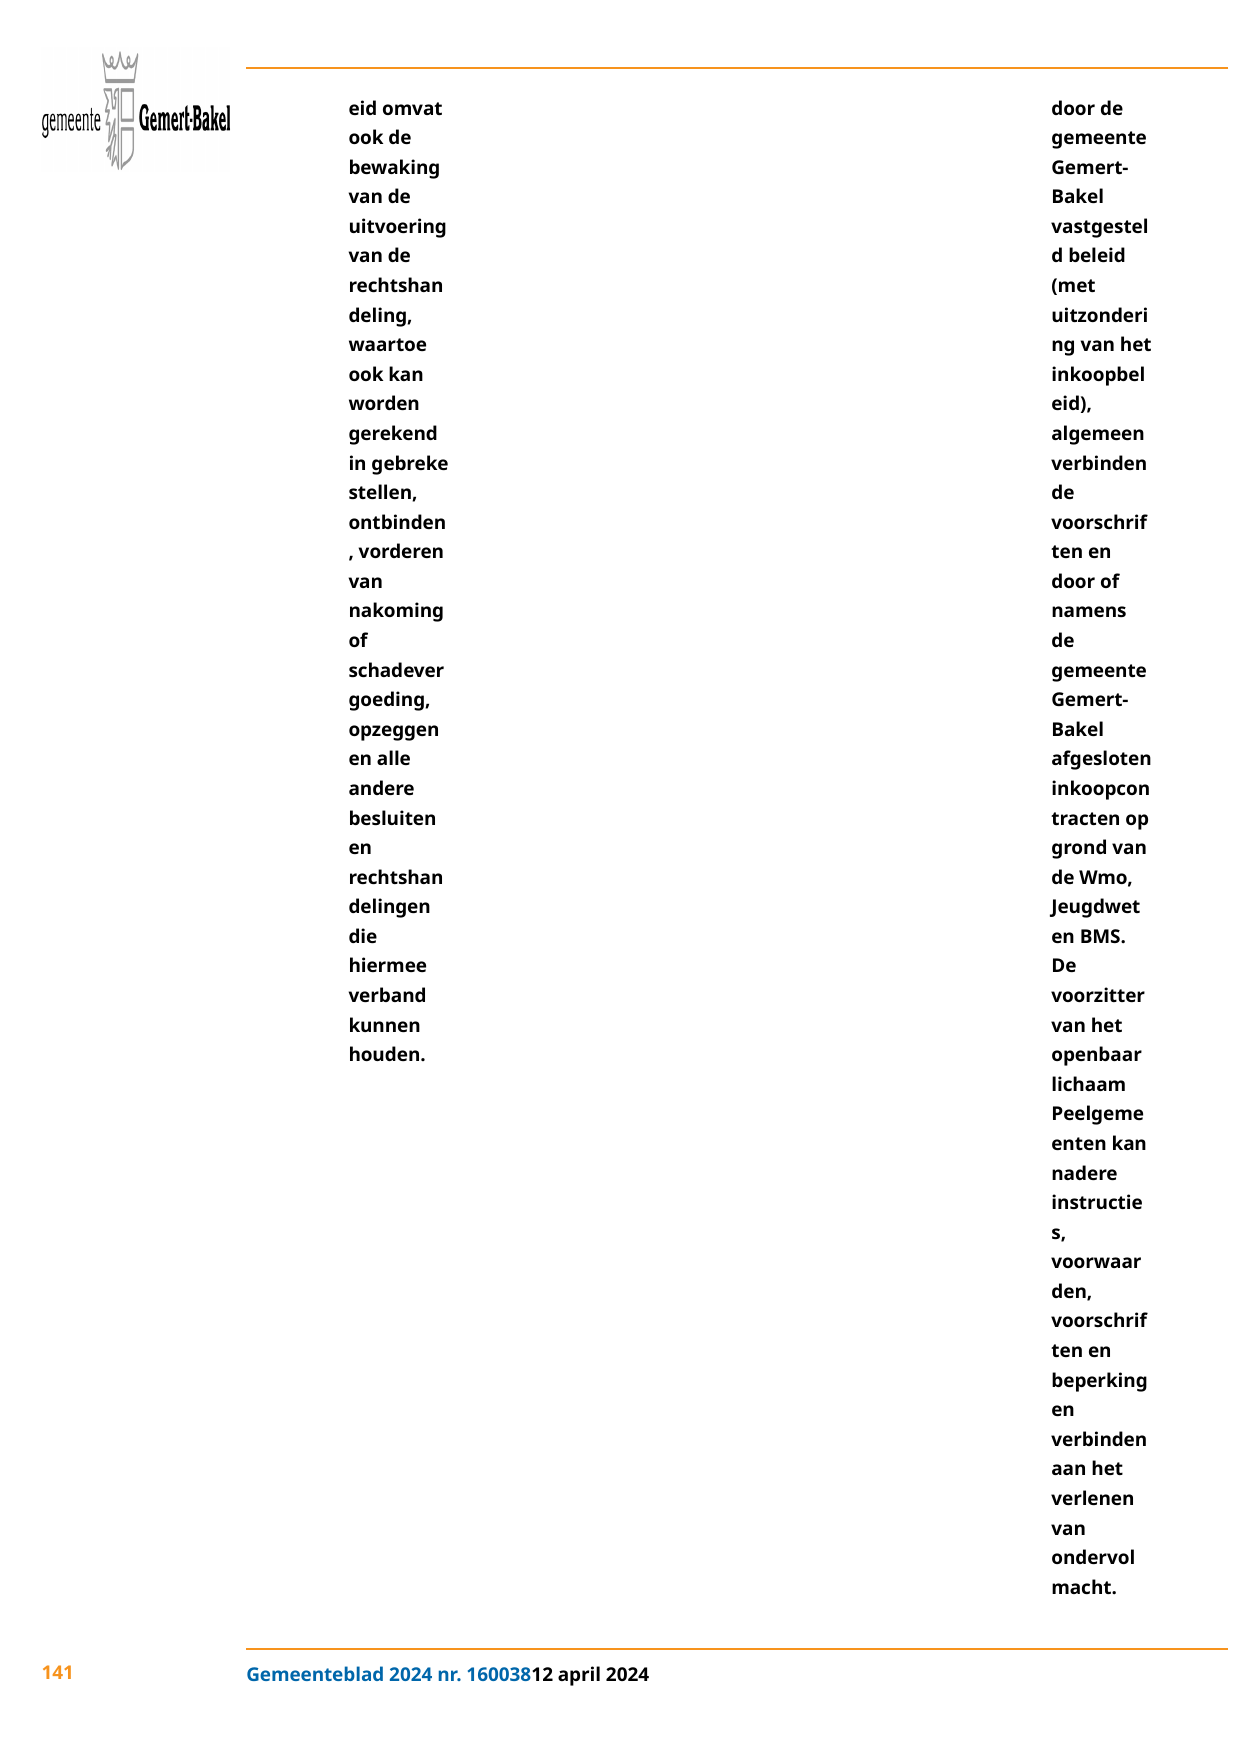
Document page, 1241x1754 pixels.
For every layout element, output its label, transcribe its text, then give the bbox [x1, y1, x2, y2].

table_cell [750, 95, 850, 1600]
table_cell [248, 95, 348, 1600]
picture [41, 47, 231, 172]
table_cell [449, 95, 549, 1600]
table_cell door de gemeente Gemert-Bakel vastgesteld beleid (met uitzondering van het inkoopbeleid), algemeen verbindende voorschriften en door of namens de gemeente Gemert-Bakel afgesloten inkoopcontracten op grond van de Wmo, Jeugdwet en BMS. De voorzitter van het openbaar lichaam Peelgemeenten kan nadere instructies, voorwaarden, voorschriften en beperkingen verbinden aan het verlenen van ondervolmacht. [1051, 95, 1152, 1600]
table_cell [850, 95, 951, 1600]
table_cell [549, 95, 649, 1600]
table_cell [951, 95, 1051, 1600]
table_cell [650, 95, 750, 1600]
table_cell eid omvat ook de bewaking van de uitvoering van de rechtshandeling, waartoe ook kan worden gerekend in gebreke stellen, ontbinden, vorderen van nakoming of schadevergoeding, opzeggen en alle andere besluiten en rechtshandelingen die hiermee verband kunnen houden. [348, 95, 449, 1600]
